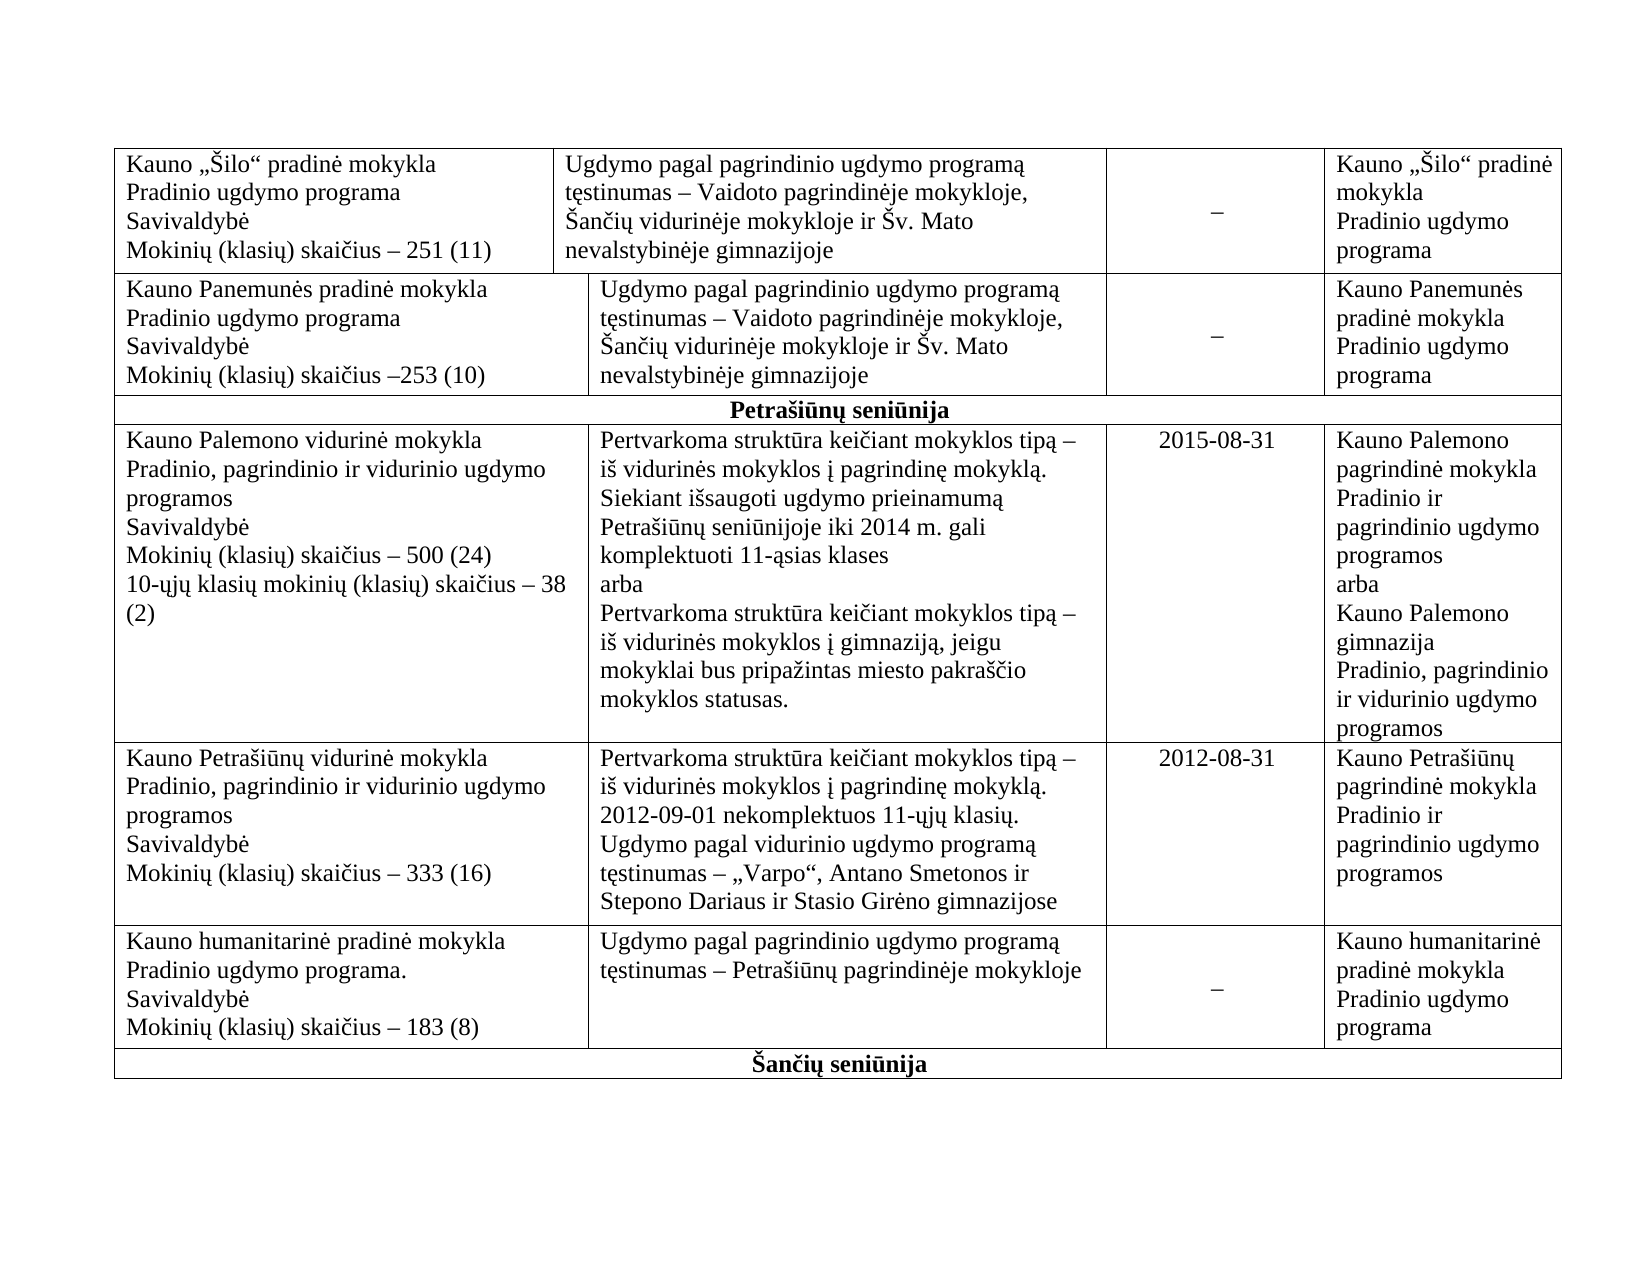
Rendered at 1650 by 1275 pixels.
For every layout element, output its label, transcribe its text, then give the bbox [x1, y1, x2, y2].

table_cell Kauno „Šilo“ pradinė mokykla Pradinio ugdymo programa [1325, 149, 1561, 273]
table_cell – [1107, 149, 1324, 273]
table_cell – [1107, 926, 1324, 1048]
table_cell Kauno Petrašiūnų pagrindinė mokykla Pradinio ir pagrindinio ugdymo programos [1325, 743, 1561, 925]
table_cell – [1107, 274, 1324, 394]
table_cell 2015-08-31 [1107, 425, 1324, 742]
table_cell Kauno „Šilo“ pradinė mokykla Pradinio ugdymo programa Savivaldybė Mokinių (klasių) skaičius – 251 (11) [115, 149, 553, 273]
table_cell Kauno Palemono vidurinė mokykla Pradinio, pagrindinio ir vidurinio ugdymo programos Savivaldybė Mokinių (klasių) skaičius – 500 (24) 10-ųjų klasių mokinių (klasių) skaičius – 38 (2) [115, 425, 588, 742]
table_cell Kauno Palemono pagrindinė mokykla Pradinio ir pagrindinio ugdymo programos arba Kauno Palemono gimnazija Pradinio, pagrindinio ir vidurinio ugdymo programos [1325, 425, 1561, 742]
table_cell Šančių seniūnija [115, 1049, 1561, 1078]
table_cell Ugdymo pagal pagrindinio ugdymo programą tęstinumas – Petrašiūnų pagrindinėje mokykloje [589, 926, 1106, 1048]
table_cell Ugdymo pagal pagrindinio ugdymo programą tęstinumas – Vaidoto pagrindinėje mokykloje, Šančių vidurinėje mokykloje ir Šv. Mato nevalstybinėje gimnazijoje [554, 149, 1106, 273]
table_cell Kauno Panemunės pradinė mokykla Pradinio ugdymo programa Savivaldybė Mokinių (klasių) skaičius –253 (10) [115, 274, 588, 394]
table_cell Kauno Panemunės pradinė mokykla Pradinio ugdymo programa [1325, 274, 1561, 394]
table_cell Kauno humanitarinė pradinė mokykla Pradinio ugdymo programa. Savivaldybė Mokinių (klasių) skaičius – 183 (8) [115, 926, 588, 1048]
table_cell Kauno Petrašiūnų vidurinė mokykla Pradinio, pagrindinio ir vidurinio ugdymo programos Savivaldybė Mokinių (klasių) skaičius – 333 (16) [115, 743, 588, 925]
table_cell Kauno humanitarinė pradinė mokykla Pradinio ugdymo programa [1325, 926, 1561, 1048]
table_cell 2012-08-31 [1107, 743, 1324, 925]
table_cell Petrašiūnų seniūnija [115, 396, 1561, 424]
table_cell Pertvarkoma struktūra keičiant mokyklos tipą – iš vidurinės mokyklos į pagrindinę mokyklą. 2012-09-01 nekomplektuos 11-ųjų klasių. Ugdymo pagal vidurinio ugdymo programą tęstinumas – „Varpo“, Antano Smetonos ir Stepono Dariaus ir Stasio Girėno gimnazijose [589, 743, 1106, 925]
table_cell Ugdymo pagal pagrindinio ugdymo programą tęstinumas – Vaidoto pagrindinėje mokykloje, Šančių vidurinėje mokykloje ir Šv. Mato nevalstybinėje gimnazijoje [589, 274, 1106, 394]
table_cell Pertvarkoma struktūra keičiant mokyklos tipą – iš vidurinės mokyklos į pagrindinę mokyklą. Siekiant išsaugoti ugdymo prieinamumą Petrašiūnų seniūnijoje iki 2014 m. gali komplektuoti 11-ąsias klases arba Pertvarkoma struktūra keičiant mokyklos tipą – iš vidurinės mokyklos į gimnaziją, jeigu mokyklai bus pripažintas miesto pakraščio mokyklos statusas. [589, 425, 1106, 742]
